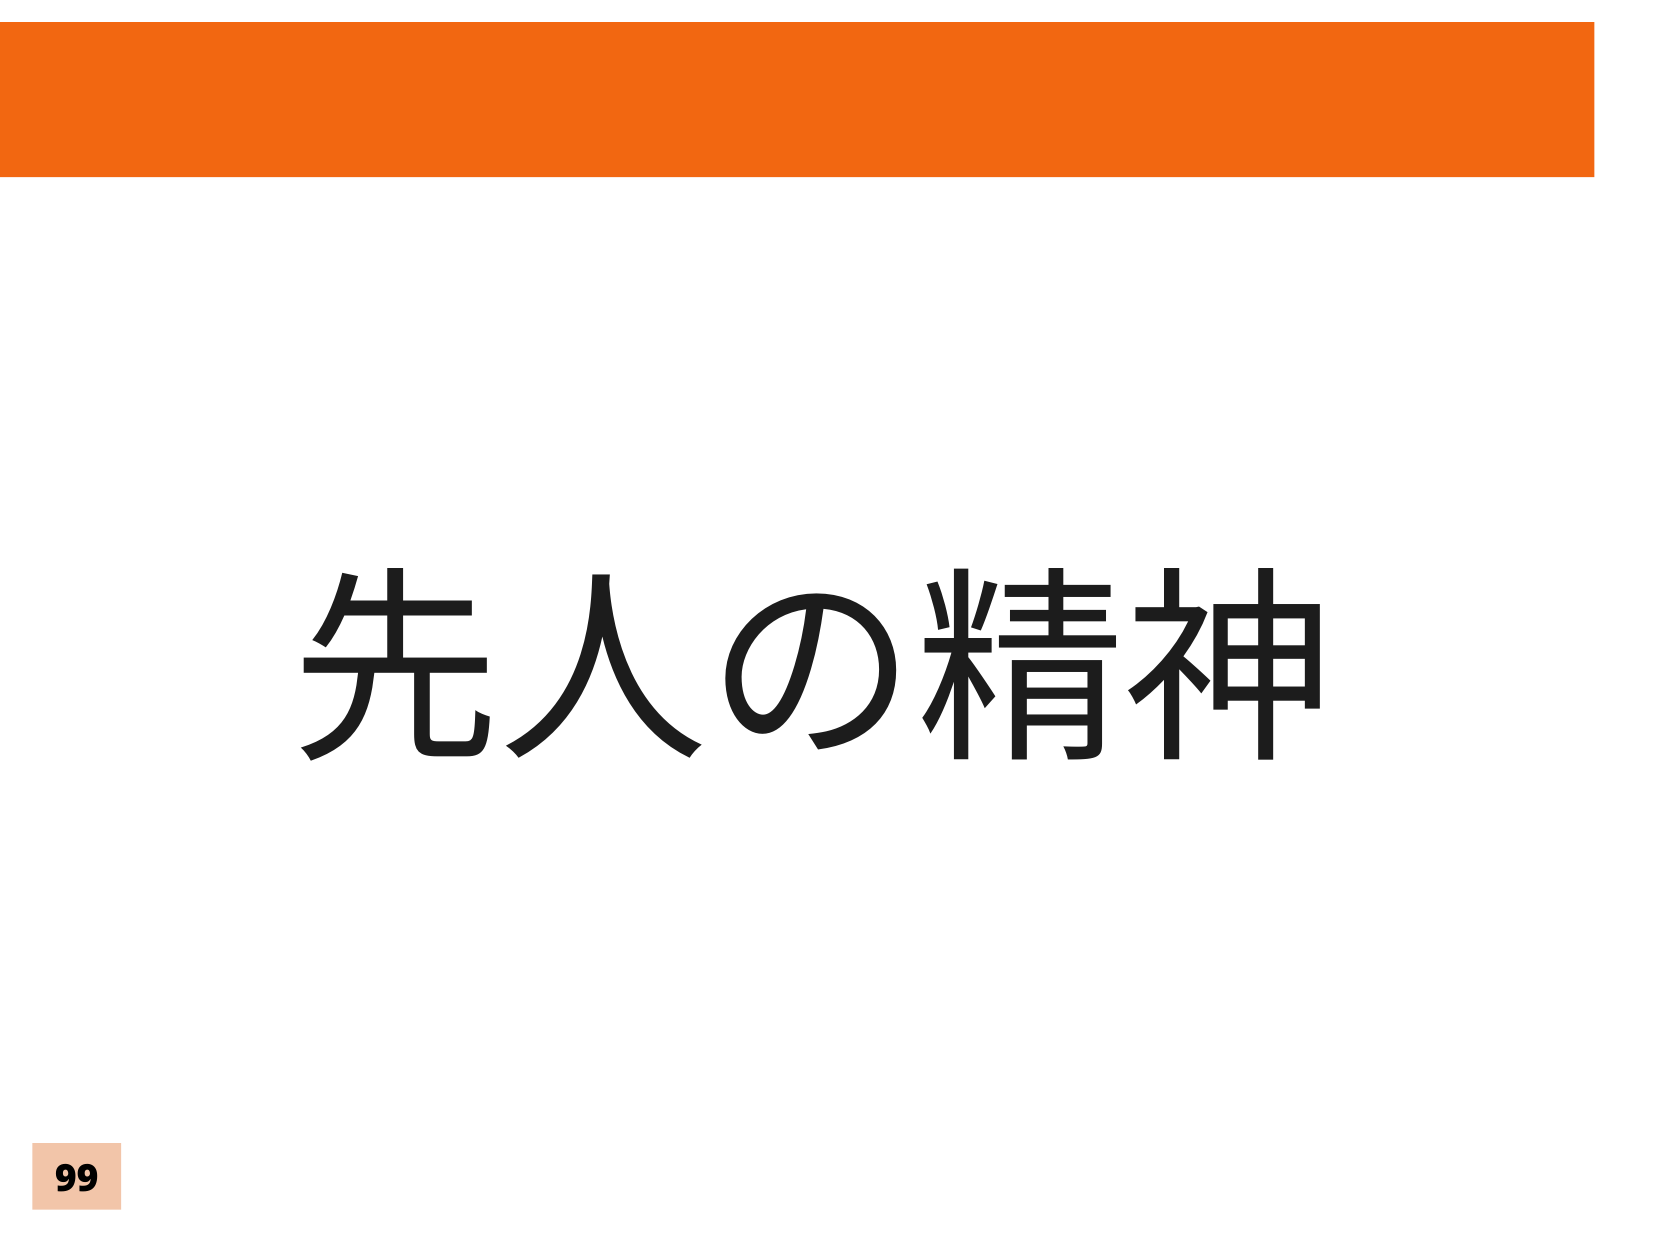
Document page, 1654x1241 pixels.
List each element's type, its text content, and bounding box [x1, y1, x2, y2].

list 先人の精神 [59, 201, 1565, 1105]
